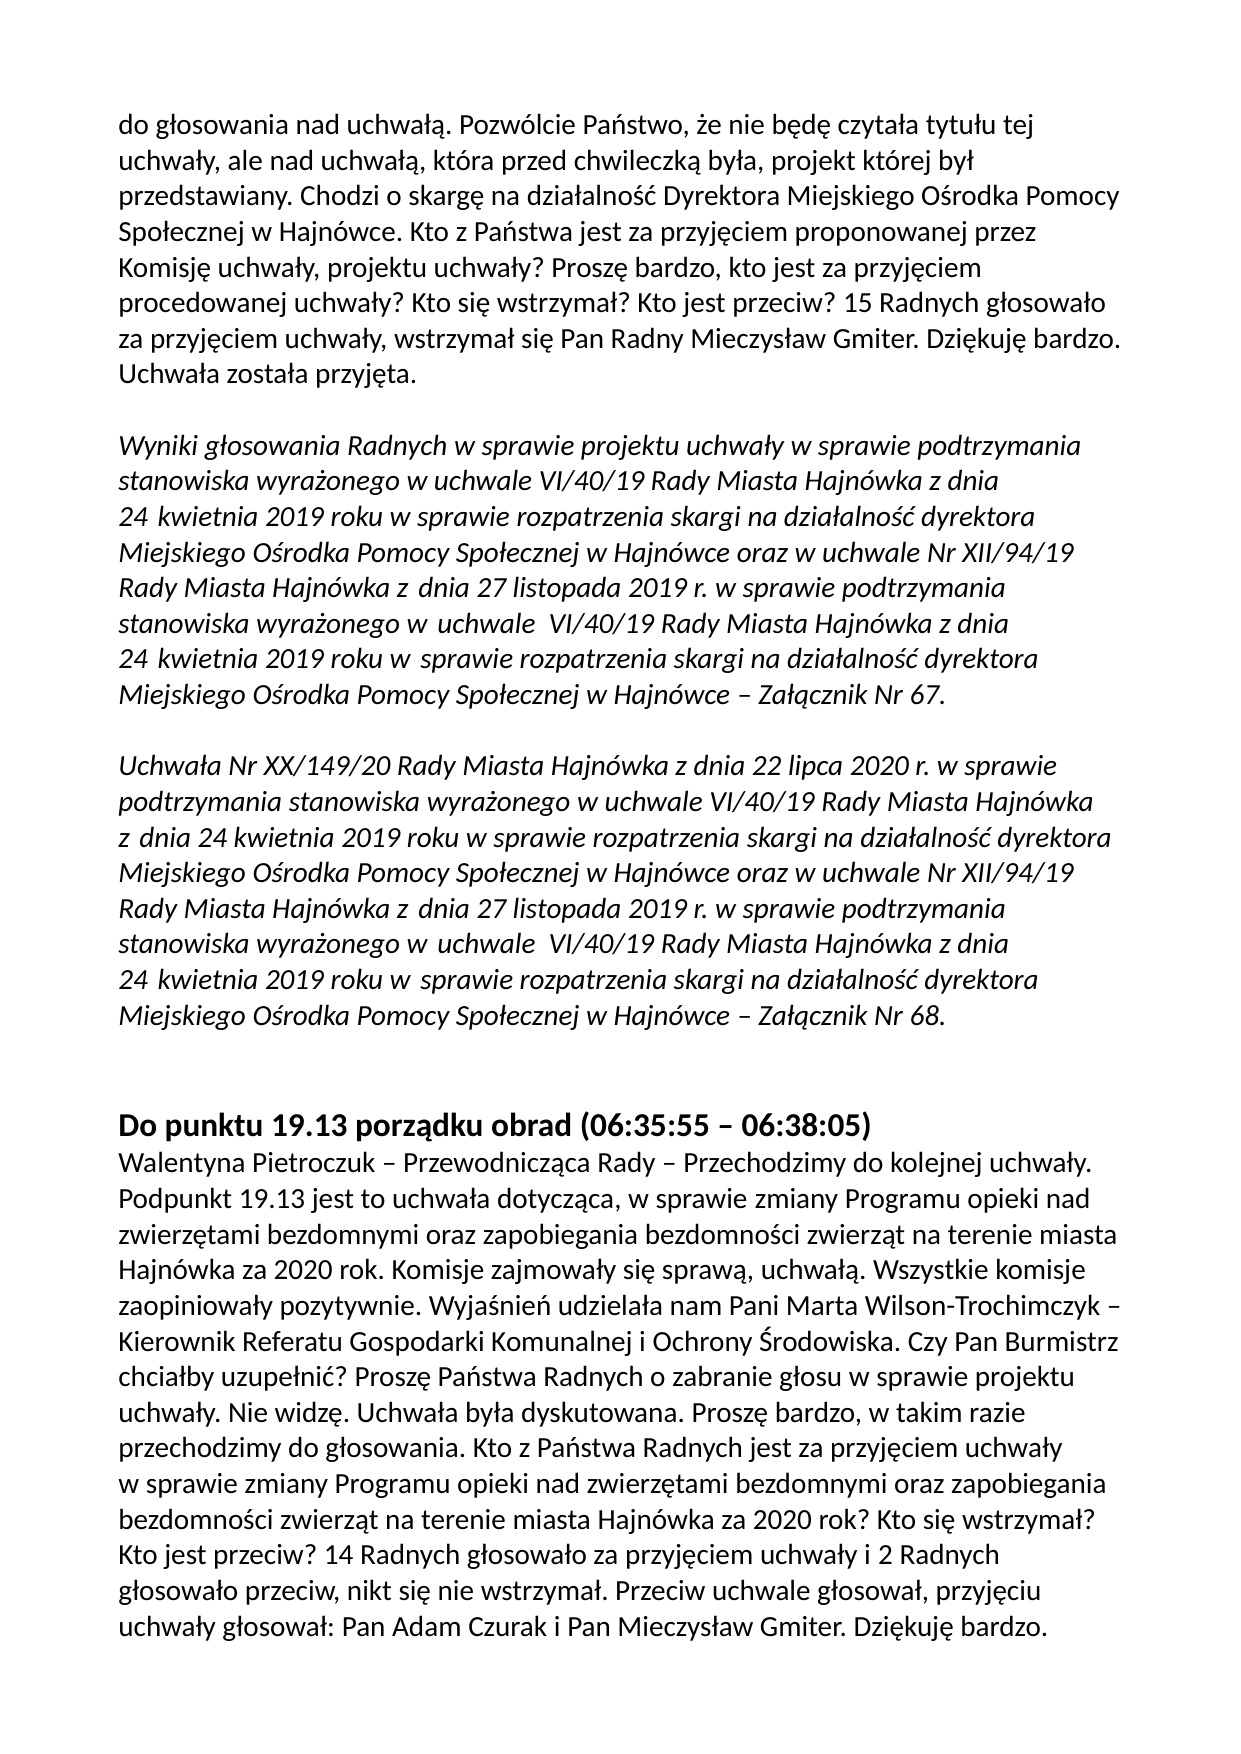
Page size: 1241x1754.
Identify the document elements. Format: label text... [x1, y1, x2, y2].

text do głosowania nad uchwałą. Pozwólcie Państwo, że nie będę czytała tytułu tej uchwały, ale nad uchwałą, która przed chwileczką była, projekt której był przedstawiany. Chodzi o skargę na działalność Dyrektora Miejskiego Ośrodka Pomocy Społecznej w Hajnówce. Kto z Państwa jest za przyjęciem proponowanej przez Komisję uchwały, projektu uchwały? Proszę bardzo, kto jest za przyjęciem procedowanej uchwały? Kto się wstrzymał? Kto jest przeciw? 15 Radnych głosowało za przyjęciem uchwały, wstrzymał się Pan Radny Mieczysław Gmiter. Dziękuję bardzo. Uchwała została przyjęta. [118, 106, 1122, 391]
text Uchwała Nr XX/149/20 Rady Miasta Hajnówka z dnia 22 lipca 2020 r. w sprawie podtrzymania stanowiska wyrażonego w uchwale VI/40/19 Rady Miasta Hajnówka z dnia 24 kwietnia 2019 roku w sprawie rozpatrzenia skargi na działalność dyrektora Miejskiego Ośrodka Pomocy Społecznej w Hajnówce oraz w uchwale Nr XII/94/19 Rady Miasta Hajnówka z dnia 27 listopada 2019 r. w sprawie podtrzymania stanowiska wyrażonego w uchwale VI/40/19 Rady Miasta Hajnówka z dnia 24 kwietnia 2019 roku w sprawie rozpatrzenia skargi na działalność dyrektora Miejskiego Ośrodka Pomocy Społecznej w Hajnówce – Załącznik Nr 68. [118, 747, 1122, 1032]
text Walentyna Pietroczuk – Przewodnicząca Rady – Przechodzimy do kolejnej uchwały. Podpunkt 19.13 jest to uchwała dotycząca, w sprawie zmiany Programu opieki nad zwierzętami bezdomnymi oraz zapobiegania bezdomności zwierząt na terenie miasta Hajnówka za 2020 rok. Komisje zajmowały się sprawą, uchwałą. Wszystkie komisje zaopiniowały pozytywnie. Wyjaśnień udzielała nam Pani Marta Wilson-Trochimczyk – Kierownik Referatu Gospodarki Komunalnej i Ochrony Środowiska. Czy Pan Burmistrz chciałby uzupełnić? Proszę Państwa Radnych o zabranie głosu w sprawie projektu uchwały. Nie widzę. Uchwała była dyskutowana. Proszę bardzo, w takim razie przechodzimy do głosowania. Kto z Państwa Radnych jest za przyjęciem uchwały w sprawie zmiany Programu opieki nad zwierzętami bezdomnymi oraz zapobiegania bezdomności zwierząt na terenie miasta Hajnówka za 2020 rok? Kto się wstrzymał? Kto jest przeciw? 14 Radnych głosowało za przyjęciem uchwały i 2 Radnych głosowało przeciw, nikt się nie wstrzymał. Przeciw uchwale głosował, przyjęciu uchwały głosował: Pan Adam Czurak i Pan Mieczysław Gmiter. Dziękuję bardzo. [118, 1144, 1122, 1643]
subtitle Do punktu 19.13 porządku obrad (06:35:55 – 06:38:05) [118, 1104, 1122, 1144]
text Wyniki głosowania Radnych w sprawie projektu uchwały w sprawie podtrzymania stanowiska wyrażonego w uchwale VI/40/19 Rady Miasta Hajnówka z dnia 24 kwietnia 2019 roku w sprawie rozpatrzenia skargi na działalność dyrektora Miejskiego Ośrodka Pomocy Społecznej w Hajnówce oraz w uchwale Nr XII/94/19 Rady Miasta Hajnówka z dnia 27 listopada 2019 r. w sprawie podtrzymania stanowiska wyrażonego w uchwale VI/40/19 Rady Miasta Hajnówka z dnia 24 kwietnia 2019 roku w sprawie rozpatrzenia skargi na działalność dyrektora Miejskiego Ośrodka Pomocy Społecznej w Hajnówce – Załącznik Nr 67. [118, 427, 1122, 712]
